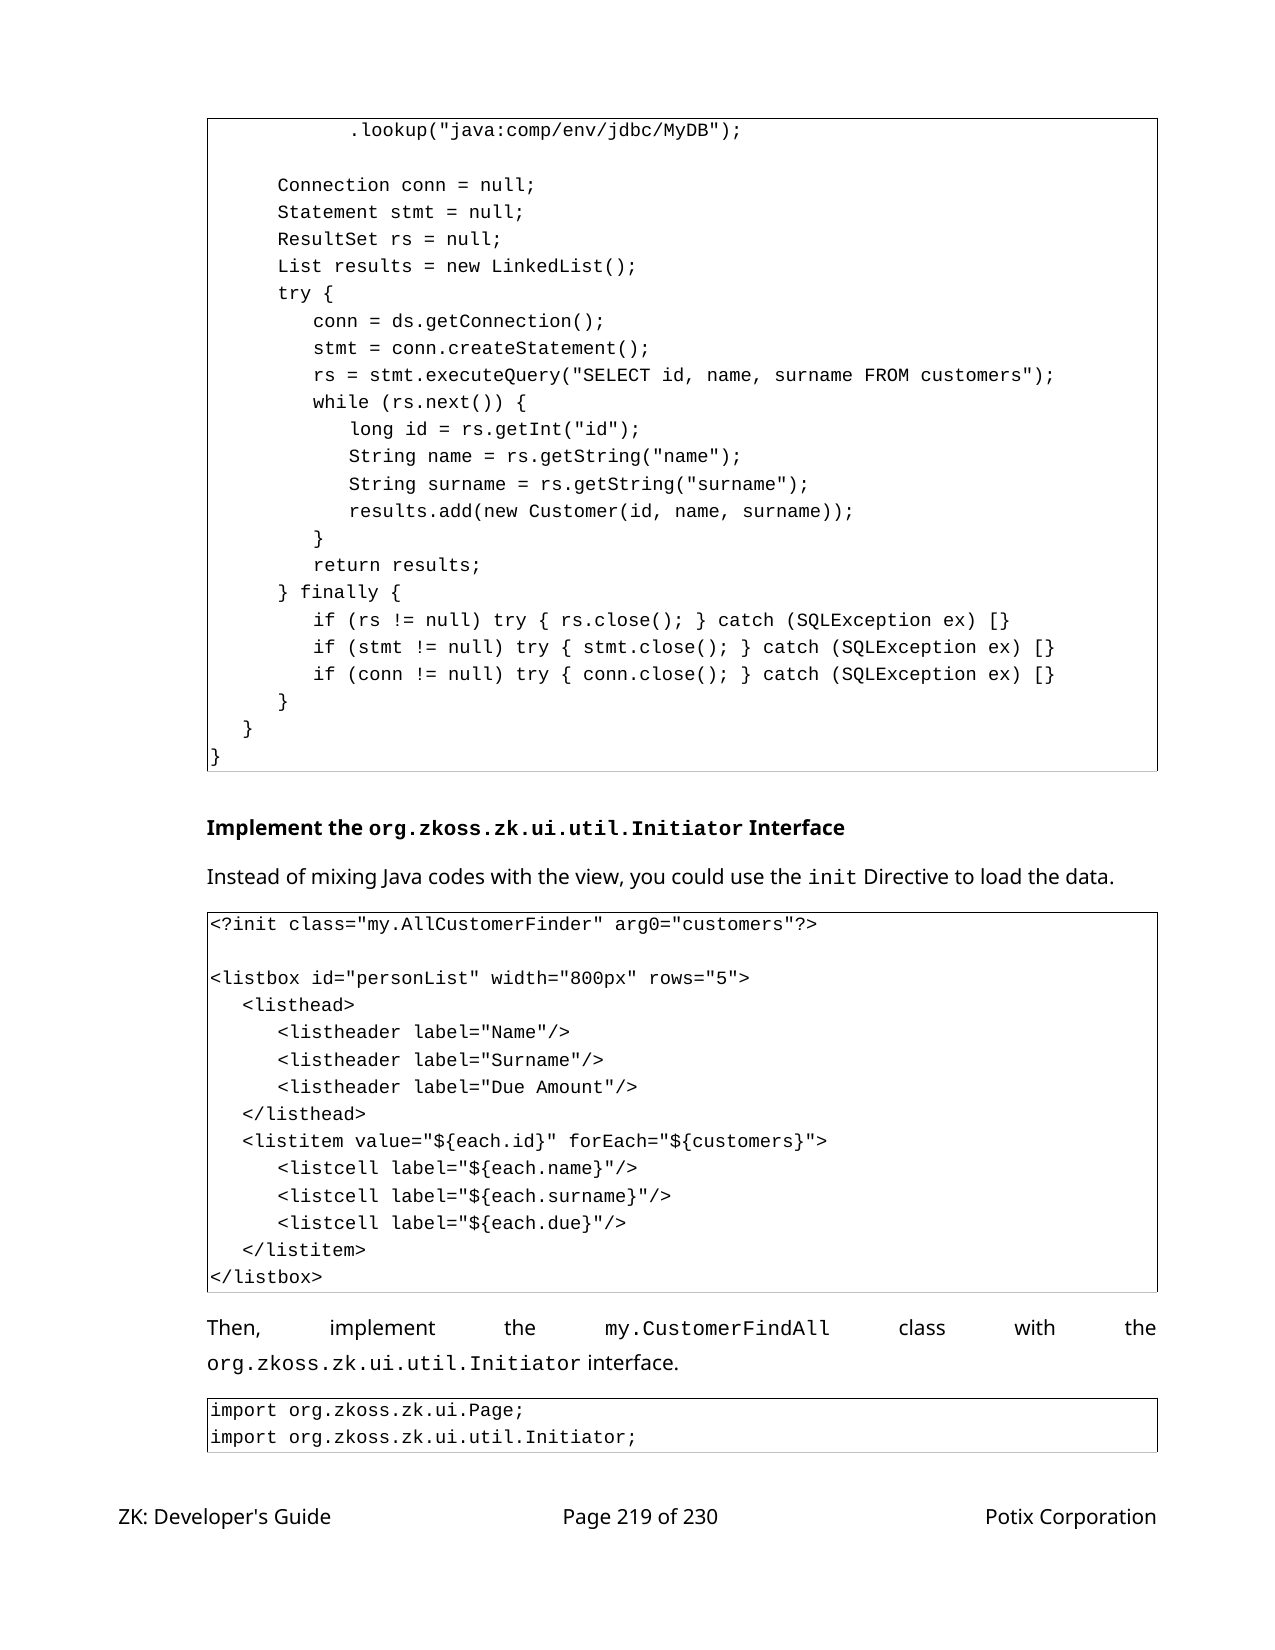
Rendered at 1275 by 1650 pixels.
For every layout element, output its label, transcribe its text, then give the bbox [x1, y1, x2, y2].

text </listhead> [208, 1102, 1157, 1126]
text } [208, 526, 1157, 550]
text results.add(new Customer(id, name, surname)); [208, 499, 1157, 523]
text } [208, 689, 1157, 713]
text String name = rs.getString("name"); [208, 444, 1157, 469]
text .lookup("java:comp/env/jdbc/MyDB"); [208, 119, 1157, 142]
text if (rs != null) try { rs.close(); } catch (SQLException ex) [} [208, 607, 1157, 632]
text Connection conn = null; [208, 172, 1157, 197]
text conn = ds.getConnection(); [208, 308, 1157, 333]
text <?init class="my.AllCustomerFinder" arg0="customers"?> [208, 913, 1157, 936]
text <listcell label="${each.due}"/> [208, 1211, 1157, 1235]
text return results; [208, 553, 1157, 577]
text List results = new LinkedList(); [208, 254, 1157, 278]
text <listheader label="Surname"/> [208, 1047, 1157, 1072]
text } finally { [208, 580, 1157, 604]
text <listitem value="${each.id}" forEach="${customers}"> [208, 1129, 1157, 1153]
text String surname = rs.getString("surname"); [208, 472, 1157, 496]
text Statement stmt = null; [208, 200, 1157, 224]
text } [208, 716, 1157, 741]
text <listheader label="Name"/> [208, 1020, 1157, 1044]
text } [208, 743, 1157, 771]
text </listitem> [208, 1238, 1157, 1262]
text long id = rs.getInt("id"); [208, 417, 1157, 441]
text import org.zkoss.zk.ui.Page; [208, 1399, 1157, 1422]
text <listheader label="Due Amount"/> [208, 1075, 1157, 1099]
text import org.zkoss.zk.ui.util.Initiator; [208, 1425, 1157, 1452]
text Instead of mixing Java codes with the view, you could use the init Directive to load the data. [207, 862, 1157, 891]
text stmt = conn.createStatement(); [208, 336, 1157, 360]
text while (rs.next()) { [208, 390, 1157, 414]
text if (stmt != null) try { stmt.close(); } catch (SQLException ex) [} [208, 635, 1157, 659]
text <listbox id="personList" width="800px" rows="5"> [208, 966, 1157, 990]
text <listhead> [208, 993, 1157, 1017]
text rs = stmt.executeQuery("SELECT id, name, surname FROM customers"); [208, 363, 1157, 387]
text </listbox> [208, 1265, 1157, 1292]
text <listcell label="${each.name}"/> [208, 1156, 1157, 1181]
text if (conn != null) try { conn.close(); } catch (SQLException ex) [} [208, 662, 1157, 686]
subtitle Implement the org.zkoss.zk.ui.util.Initiator Interface [207, 813, 1157, 842]
text Then, implement the my.CustomerFindAll class with the org.zkoss.zk.ui.util.Initiator interface. [207, 1313, 1157, 1377]
text ResultSet rs = null; [208, 227, 1157, 251]
text <listcell label="${each.surname}"/> [208, 1183, 1157, 1208]
text try { [208, 281, 1157, 306]
